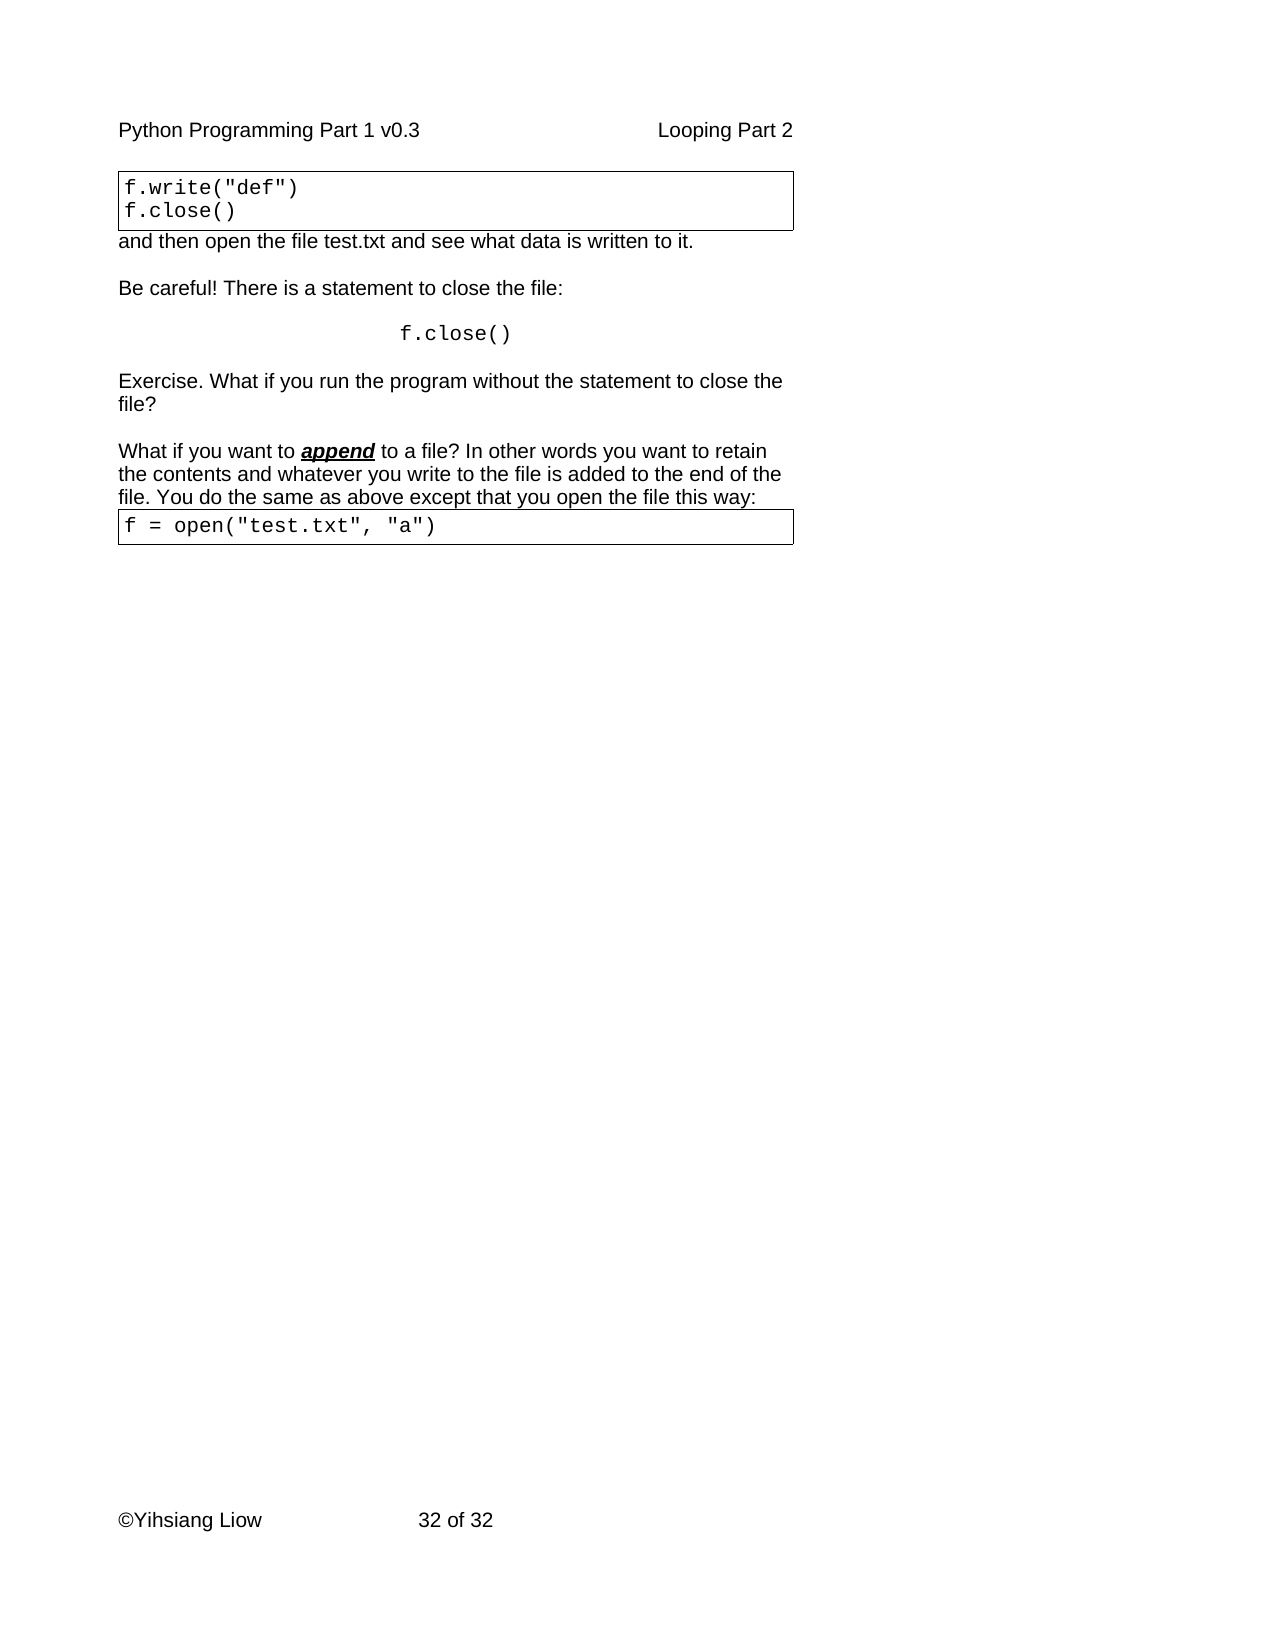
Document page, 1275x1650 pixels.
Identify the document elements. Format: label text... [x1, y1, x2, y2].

table_header f = open("test.txt", "a") [119, 510, 793, 544]
table_header f.write("def") f.close() [119, 172, 793, 230]
text f.close() [118, 323, 793, 346]
text Be careful! There is a statement to close the file: [118, 276, 793, 299]
text and then open the file test.txt and see what data is written to it. [118, 231, 793, 253]
text What if you want to append to a file? In other words you want to retain the contents and whatever you write to the file is added to the end of the file. You do the same as above except that you open the file this way: [118, 439, 793, 509]
text Exercise. What if you run the program without the statement to close the file? [118, 369, 793, 416]
